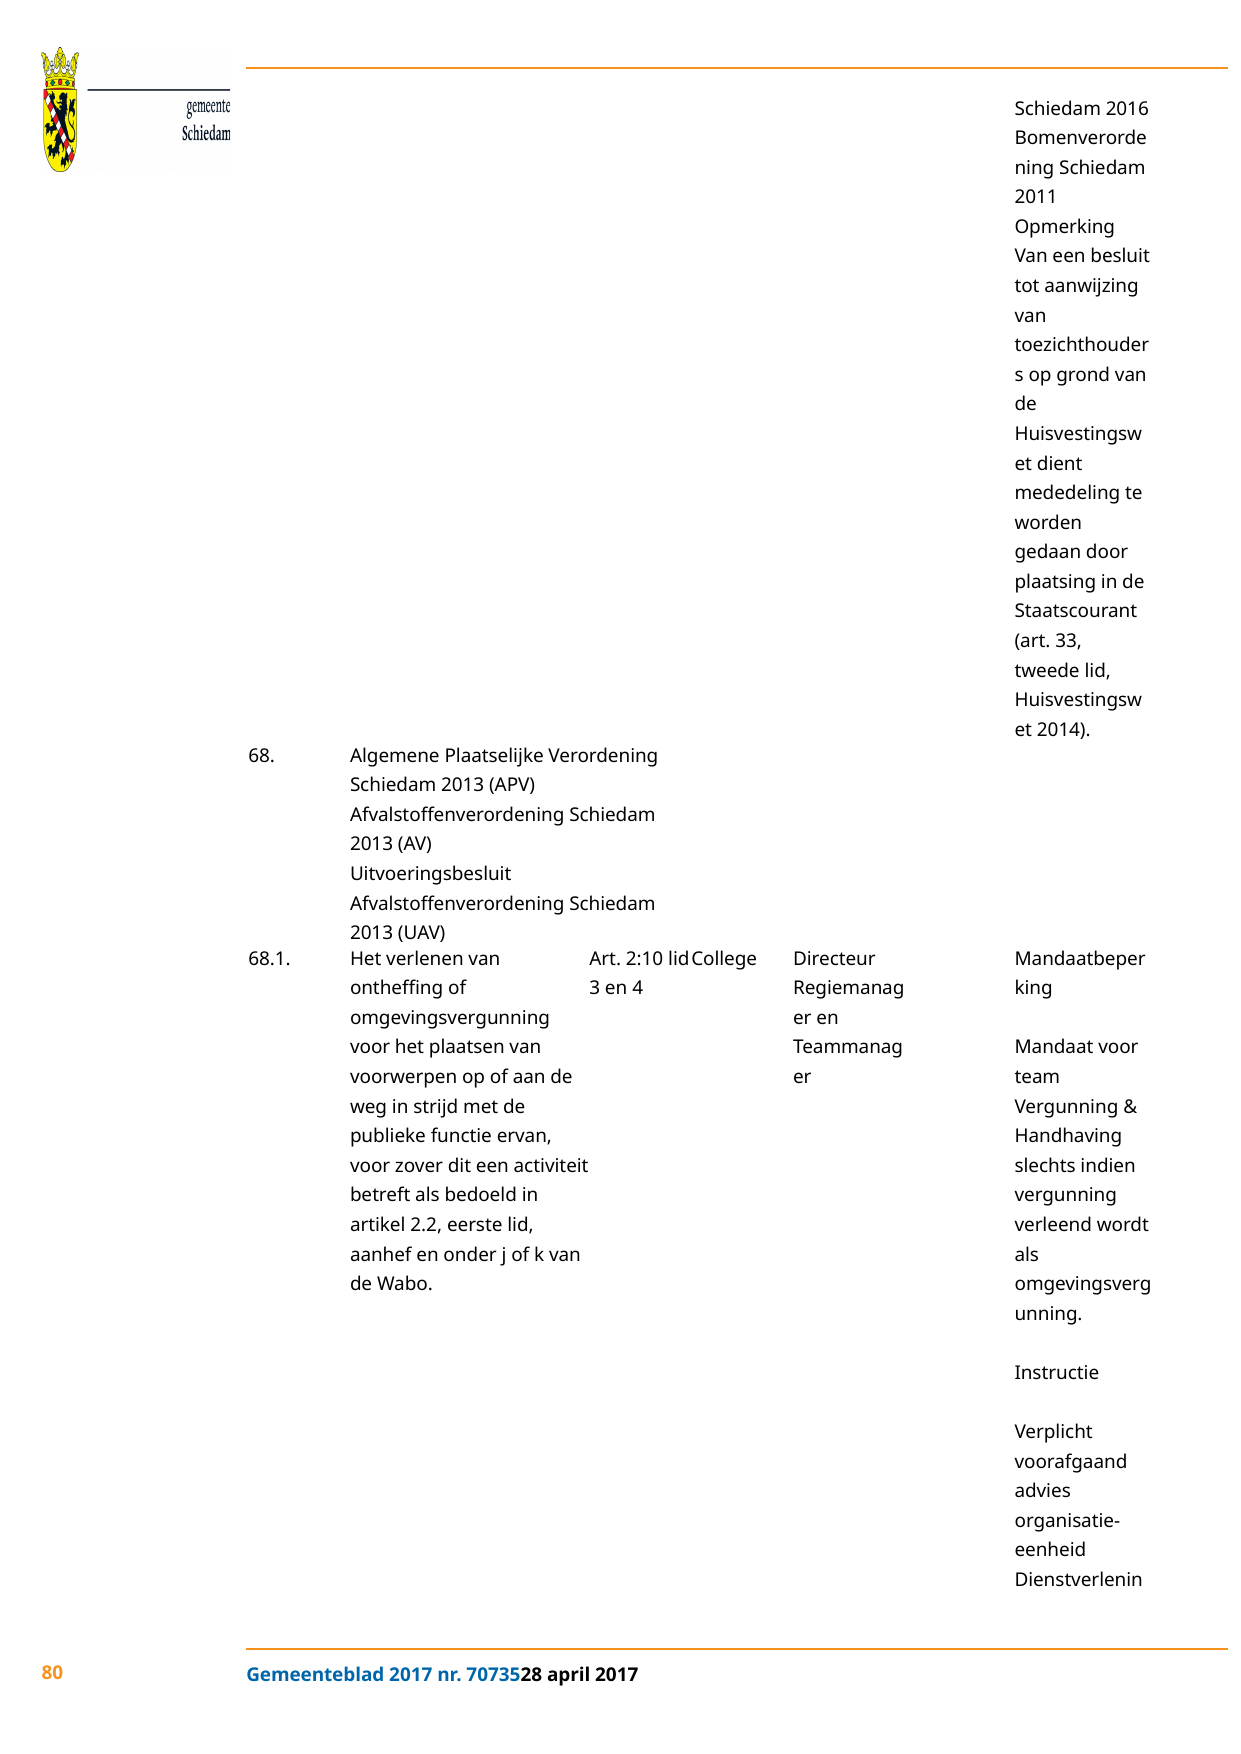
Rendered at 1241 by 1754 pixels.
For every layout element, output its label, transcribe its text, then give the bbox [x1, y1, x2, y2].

table_cell [691, 95, 793, 742]
table_cell [908, 945, 1014, 1592]
table_cell Het verlenen van ontheffing of omgevingsvergunning voor het plaatsen van voorwerpen op of aan de weg in strijd met de publieke functie ervan, voor zover dit een activiteit betreft als bedoeld in artikel 2.2, eerste lid, aanhef en onder j of k van de Wabo. [350, 945, 589, 1592]
table_cell Schiedam 2016 Bomenverordening Schiedam 2011 Opmerking Van een besluit tot aanwijzing van toezichthouders op grond van de Huisvestingswet dient mededeling te worden gedaan door plaatsing in de Staatscourant (art. 33, tweede lid, Huisvestingswet 2014). [1014, 95, 1152, 742]
table_cell [793, 95, 908, 742]
table_cell [908, 742, 1014, 945]
table_cell [691, 742, 793, 945]
table_cell Art. 2:10 lid 3 en 4 [589, 945, 691, 1592]
table_cell [589, 95, 691, 742]
table_cell [350, 95, 589, 742]
table_cell [793, 742, 908, 945]
table_cell Algemene Plaatselijke Verordening Schiedam 2013 (APV) Afvalstoffenverordening Schiedam 2013 (AV) Uitvoeringsbesluit Afvalstoffenverordening Schiedam 2013 (UAV) [350, 742, 691, 945]
picture [41, 47, 231, 172]
table_cell [908, 95, 1014, 742]
table_cell 68. [248, 742, 350, 945]
table_cell Directeur Regiemanager en Teammanager [793, 945, 908, 1592]
table_cell Mandaatbeperking Mandaat voor team Vergunning & Handhaving slechts indien vergunning verleend wordt als omgevingsvergunning. Instructie Verplicht voorafgaand advies organisatie-eenheid Dienstverlenin [1014, 945, 1152, 1592]
table_cell College [691, 945, 793, 1592]
table_cell [1014, 742, 1152, 945]
table_cell 68.1. [248, 945, 350, 1592]
table_cell [248, 95, 350, 742]
